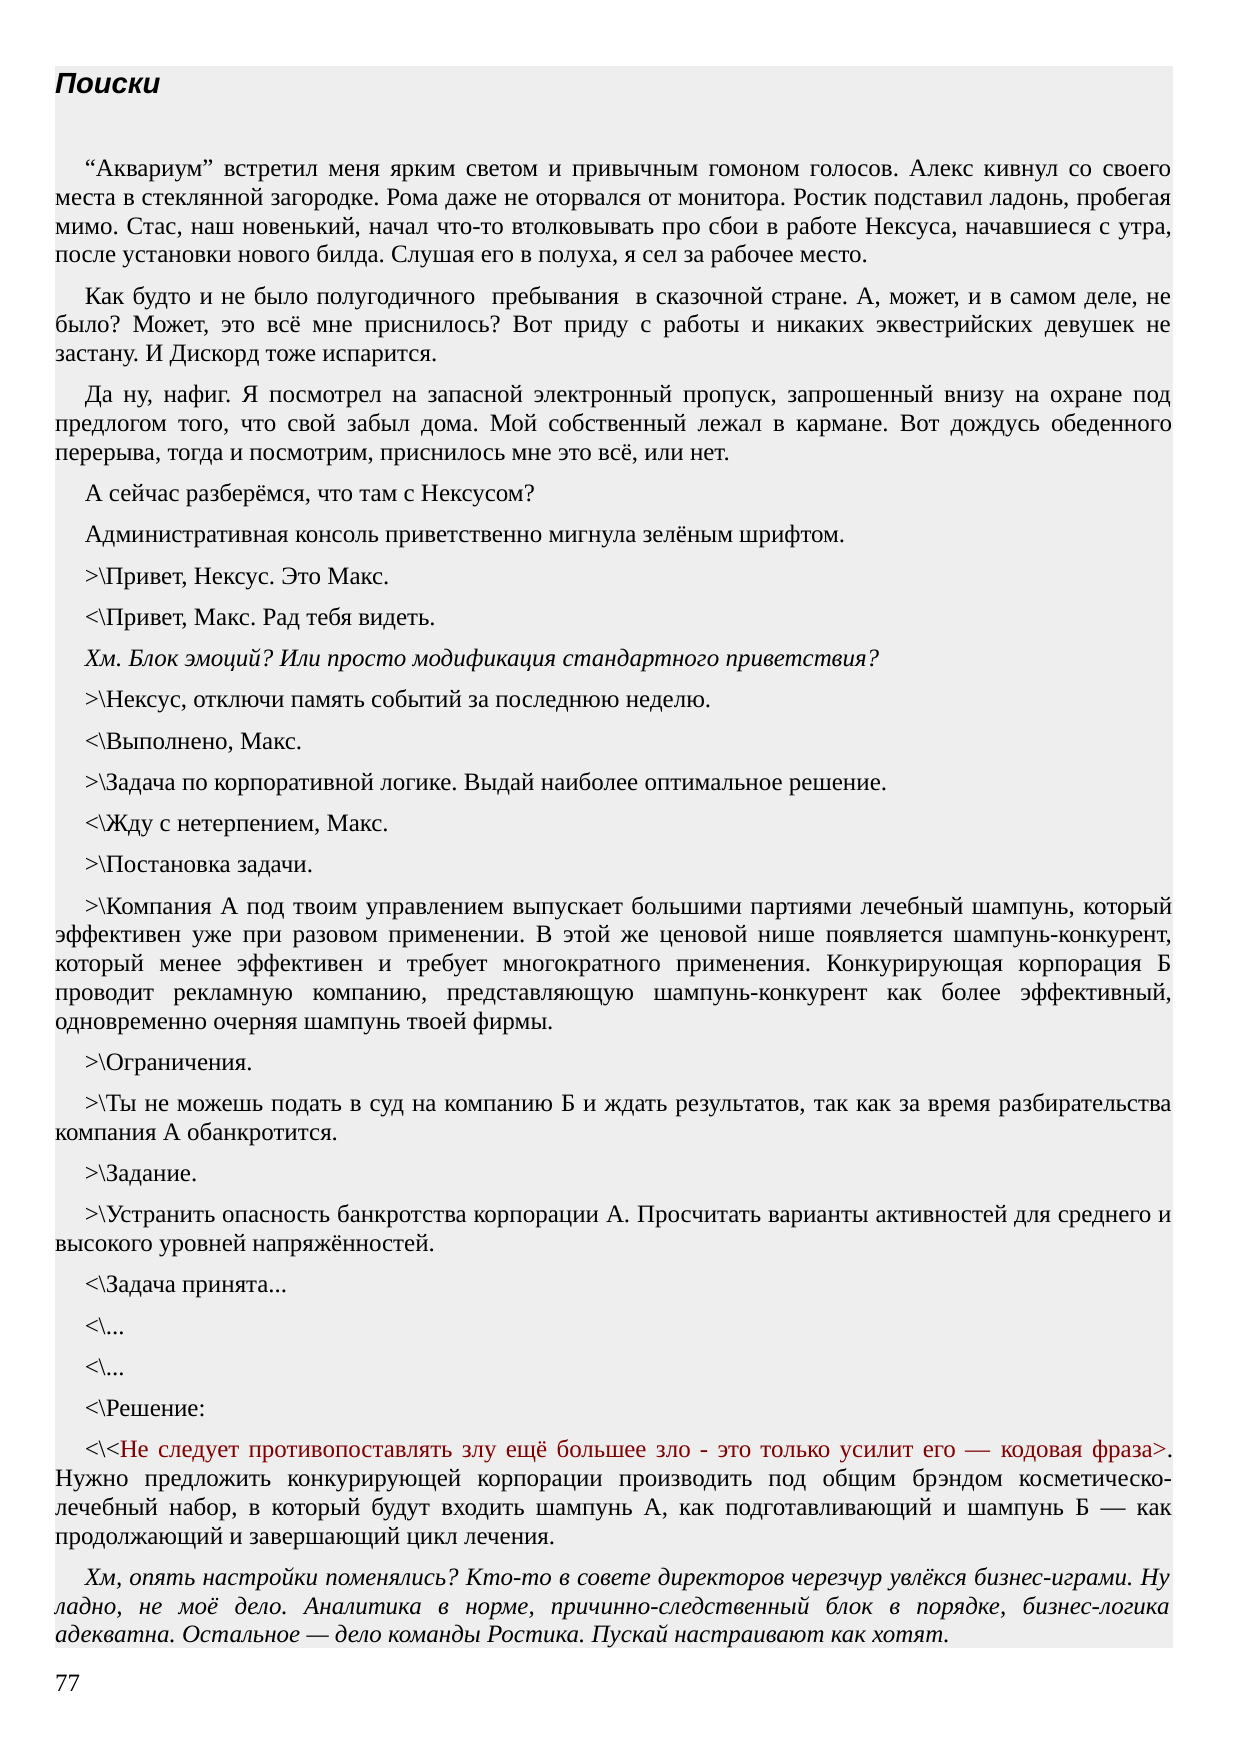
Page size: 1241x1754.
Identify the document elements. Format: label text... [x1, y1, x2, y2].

text >\Задание. [55, 1158, 1173, 1187]
text <\... [55, 1352, 1173, 1381]
text Как будто и не было полугодичного пребывания в сказочной стране. А, может, и в самом деле, не было? Может, это всё мне приснилось? Вот приду с работы и никаких эквестрийских девушек не застану. И Дискорд тоже испарится. [55, 281, 1173, 367]
text Хм. Блок эмоций? Или просто модификация стандартного приветствия? [55, 643, 1173, 672]
text >\Ты не можешь подать в суд на компанию Б и ждать результатов, так как за время разбирательства компания А обанкротится. [55, 1088, 1173, 1146]
text <\Жду с нетерпением, Макс. [55, 808, 1173, 837]
text >\Нексус, отключи память событий за последнюю неделю. [55, 684, 1173, 713]
text Хм, опять настройки поменялись? Кто-то в совете директоров черезчур увлёкся бизнес-играми. Ну ладно, не моё дело. Аналитика в норме, причинно-следственный блок в порядке, бизнес-логика адекватна. Остальное — дело команды Ростика. Пускай настраивают как хотят. [55, 1562, 1173, 1648]
text <\Выполнено, Макс. [55, 726, 1173, 754]
text >\Привет, Нексус. Это Макс. [55, 561, 1173, 589]
text >\Устранить опасность банкротства корпорации А. Просчитать варианты активностей для среднего и высокого уровней напряжённостей. [55, 1199, 1173, 1257]
text Административная консоль приветственно мигнула зелёным шрифтом. [55, 519, 1173, 548]
text “Аквариум” встретил меня ярким светом и привычным гомоном голосов. Алекс кивнул со своего места в стеклянной загородке. Рома даже не оторвался от монитора. Ростик подставил ладонь, пробегая мимо. Стас, наш новенький, начал что-то втолковывать про сбои в работе Нексуса, начавшиеся с утра, после установки нового билда. Слушая его в полуха, я сел за рабочее место. [55, 153, 1173, 268]
text <\<Не следует противопоставлять злу ещё большее зло - это только усилит его — кодовая фраза>. Нужно предложить конкурирующей корпорации производить под общим брэндом косметическо-лечебный набор, в который будут входить шампунь А, как подготавливающий и шампунь Б — как продолжающий и завершающий цикл лечения. [55, 1434, 1173, 1549]
text >\Ограничения. [55, 1047, 1173, 1076]
text >\Компания А под твоим управлением выпускает большими партиями лечебный шампунь, который эффективен уже при разовом применении. В этой же ценовой нише появляется шампунь-конкурент, который менее эффективен и требует многократного применения. Конкурирующая корпорация Б проводит рекламную компанию, представляющую шампунь-конкурент как более эффективный, одновременно очерняя шампунь твоей фирмы. [55, 891, 1173, 1034]
text >\Постановка задачи. [55, 849, 1173, 878]
text >\Задача по корпоративной логике. Выдай наиболее оптимальное решение. [55, 767, 1173, 796]
text Да ну, нафиг. Я посмотрел на запасной электронный пропуск, запрошенный внизу на охране под предлогом того, что свой забыл дома. Мой собственный лежал в кармане. Вот дождусь обеденного перерыва, тогда и посмотрим, приснилось мне это всё, или нет. [55, 379, 1173, 466]
text <\Решение: [55, 1393, 1173, 1422]
text <\Привет, Макс. Рад тебя видеть. [55, 602, 1173, 631]
text <\... [55, 1311, 1173, 1339]
text А сейчас разберёмся, что там с Нексусом? [55, 478, 1173, 507]
text <\Задача принята... [55, 1269, 1173, 1298]
subtitle Поиски [55, 66, 1173, 99]
